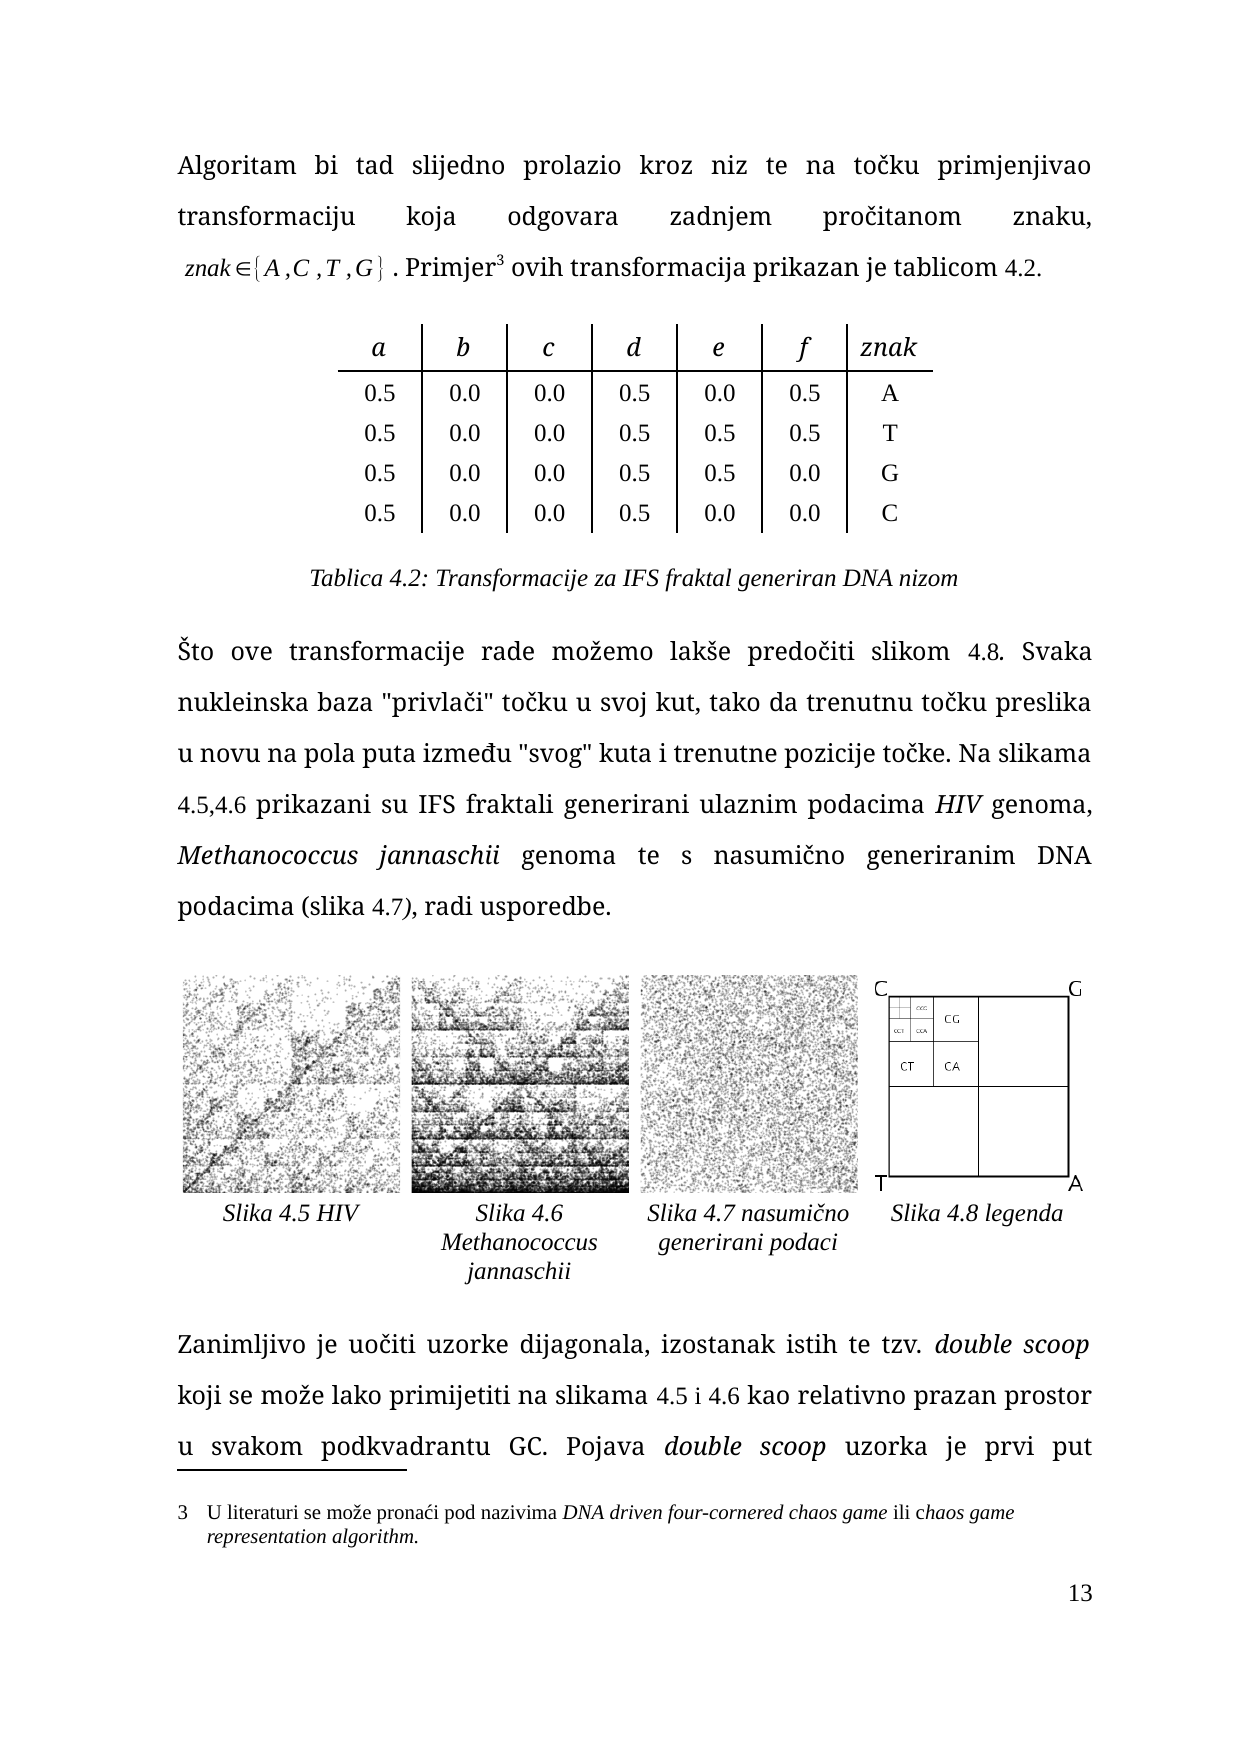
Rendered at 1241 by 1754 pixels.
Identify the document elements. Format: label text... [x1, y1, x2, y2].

table_cell 0.5 [763, 372, 846, 412]
picture [411, 975, 629, 1193]
table_header b [423, 324, 506, 370]
table_cell 0.0 [423, 372, 506, 412]
table_header Slika 4.6 Methanococcus jannaschii [406, 1193, 635, 1303]
picture [182, 975, 401, 1193]
table_header Slika 4.8 legenda [864, 969, 1093, 1303]
text Što ove transformacije rade možemo lakše predočiti slikom 4.8. Svaka nukleinska baza "privlači" točku u svoj kut, tako da trenutnu točku preslika u novu na pola puta između "svog" kuta i trenutne pozicije točke. Na slikama 4.5,4.6 prikazani su IFS fraktali generirani ulaznim podacima HIV genoma, Methanococcus jannaschii genoma te s nasumično generiranim DNA podacima (slika 4.7), radi usporedbe. [177, 634, 1093, 923]
table_header [177, 969, 406, 1192]
table_cell 0.0 [423, 453, 506, 493]
table_cell C [848, 493, 932, 533]
table_header c [508, 324, 591, 370]
table_cell 0.5 [593, 372, 676, 412]
table_cell 0.5 [593, 493, 676, 533]
picture [640, 975, 858, 1193]
table_cell 0.0 [423, 493, 506, 533]
table_cell G [848, 453, 932, 493]
table_header d [593, 324, 676, 370]
table_header znak [848, 324, 932, 370]
table_cell 0.5 [678, 453, 761, 493]
text U literaturi se može pronaći pod nazivima DNA driven four-cornered chaos game ili chaos game representation algorithm. [177, 1500, 1093, 1548]
table_cell 0.5 [763, 412, 846, 452]
table_cell 0.0 [763, 453, 846, 493]
table_cell 0.0 [763, 493, 846, 533]
table_header e [678, 324, 761, 370]
text Tablica 4.2: Transformacije za IFS fraktal generiran DNA nizom [177, 563, 1093, 592]
picture [869, 975, 1087, 1193]
table_cell 0.0 [508, 453, 591, 493]
table_cell T [848, 412, 932, 452]
table_header Slika 4.5 HIV [177, 1193, 406, 1303]
table_header Slika 4.7 nasumično generirani podaci [635, 1193, 864, 1303]
table_header [635, 969, 864, 1192]
table_cell 0.0 [508, 372, 591, 412]
table_header [406, 969, 635, 1192]
table_cell 0.5 [678, 412, 761, 452]
table_header a [338, 324, 421, 370]
table_cell 0.5 [338, 412, 421, 452]
table_cell 0.0 [508, 412, 591, 452]
table_header f [763, 324, 846, 370]
table_cell 0.0 [423, 412, 506, 452]
table_cell 0.5 [593, 412, 676, 452]
table_cell 0.5 [338, 493, 421, 533]
table_cell 0.0 [678, 372, 761, 412]
table_cell 0.5 [338, 453, 421, 493]
text Algoritam bi tad slijedno prolazio kroz niz te na točku primjenjivao transformaciju koja odgovara zadnjem pročitanom znaku, . Primjer ovih transformacija prikazan je tablicom 4.2. [177, 148, 1093, 284]
table_cell 0.0 [678, 493, 761, 533]
table_cell 0.0 [508, 493, 591, 533]
table_cell A [848, 372, 932, 412]
text Zanimljivo je uočiti uzorke dijagonala, izostanak istih te tzv. double scoop koji se može lako primijetiti na slikama 4.5 i 4.6 kao relativno prazan prostor u svakom podkvadrantu GC. Pojava double scoop uzorka je prvi put [177, 1327, 1093, 1463]
table_cell 0.5 [593, 453, 676, 493]
table_cell 0.5 [338, 372, 421, 412]
